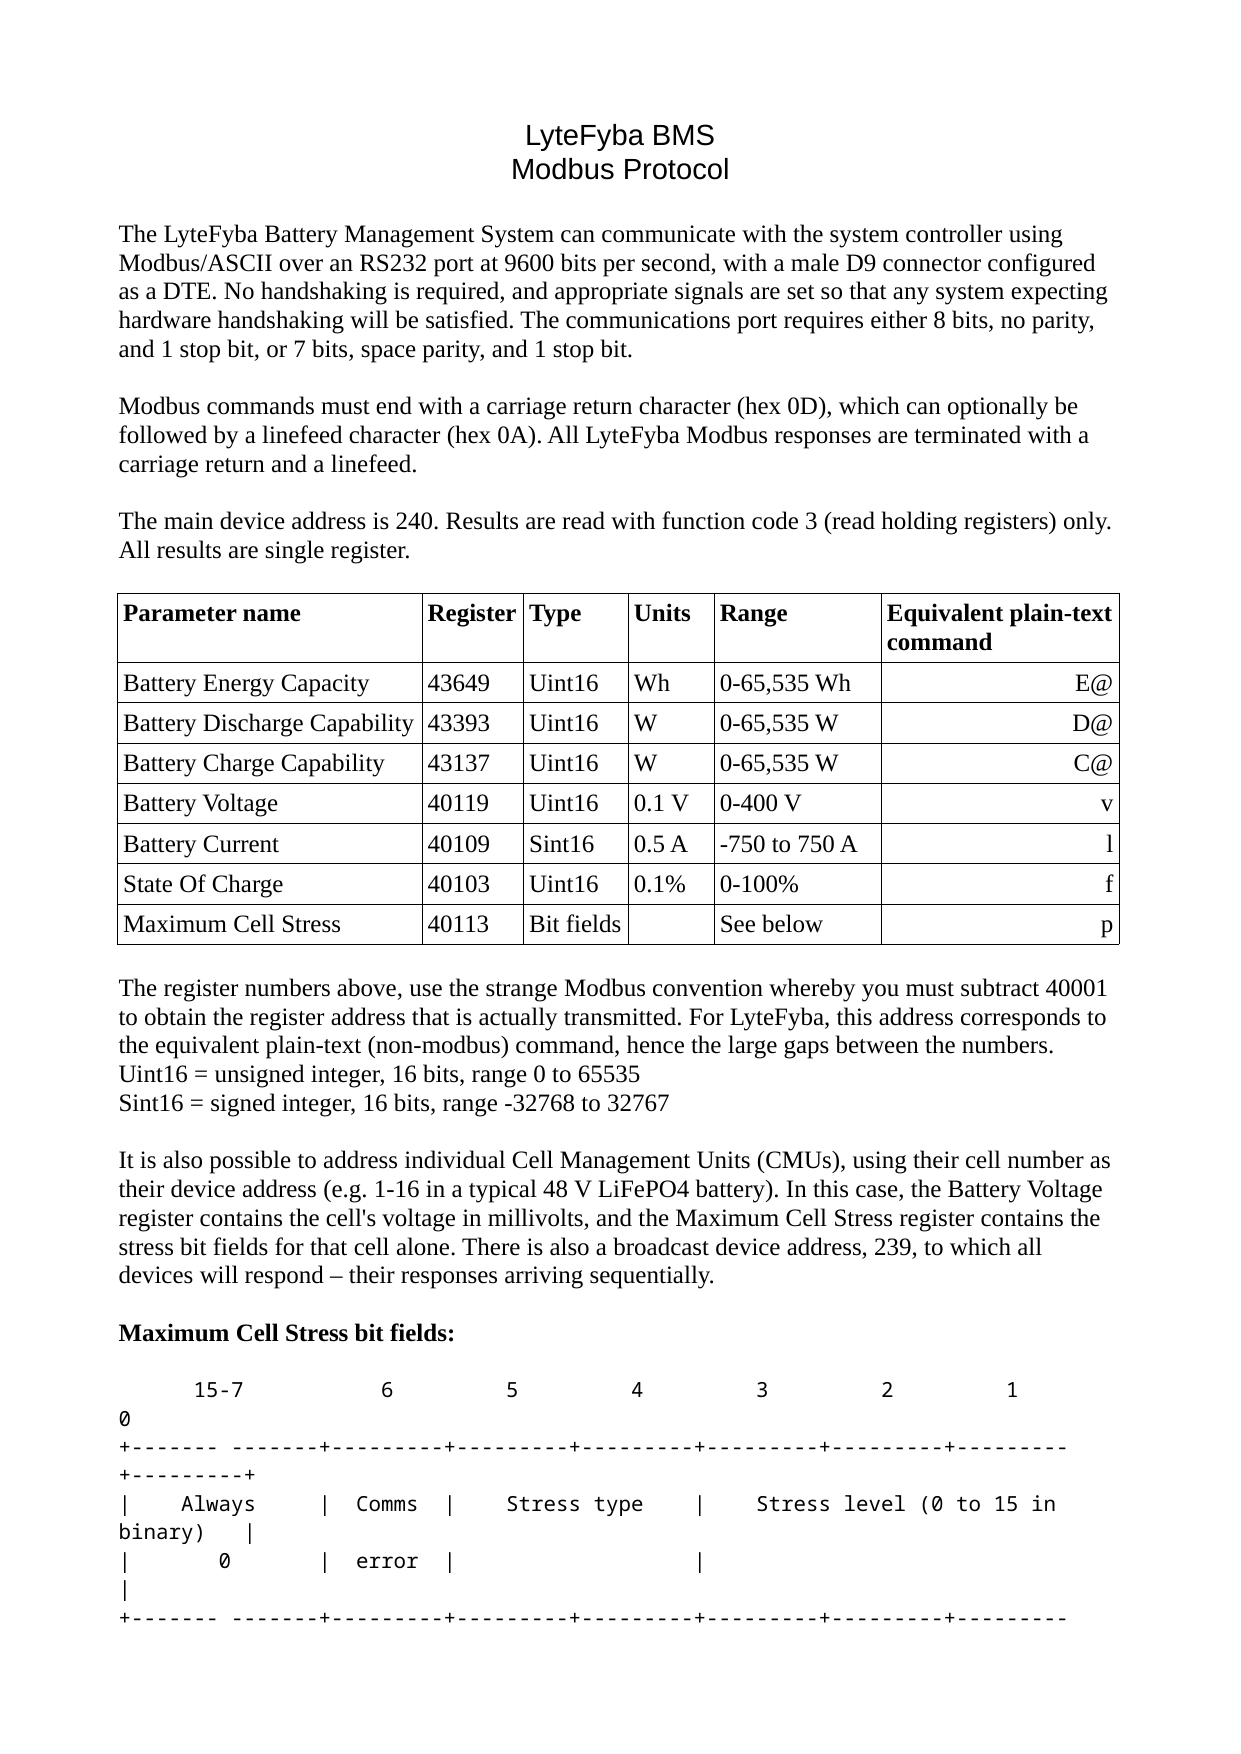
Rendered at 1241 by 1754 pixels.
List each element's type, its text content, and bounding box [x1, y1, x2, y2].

table_cell 40119 [423, 784, 523, 823]
table_cell 0-65,535 W [715, 744, 881, 783]
table_cell Battery Voltage [118, 784, 422, 823]
table_cell Wh [629, 663, 714, 702]
table_cell 43137 [423, 744, 523, 783]
table_cell Uint16 [524, 663, 628, 702]
table_cell Sint16 [524, 824, 628, 863]
table_cell W [629, 744, 714, 783]
table_cell [629, 905, 714, 944]
text LyteFyba BMS [118, 118, 1122, 152]
table_cell 0.5 A [629, 824, 714, 863]
table_header Range [715, 594, 881, 662]
table_cell Battery Charge Capability [118, 744, 422, 783]
table_cell Battery Discharge Capability [118, 703, 422, 742]
table_cell 40109 [423, 824, 523, 863]
table_cell W [629, 703, 714, 742]
table_cell 0.1 V [629, 784, 714, 823]
table_cell 0-65,535 W [715, 703, 881, 742]
table_cell Uint16 [524, 784, 628, 823]
text | 0 | error | | | [118, 1546, 1122, 1603]
table_cell C@ [882, 744, 1119, 783]
text Sint16 = signed integer, 16 bits, range -32768 to 32767 [118, 1088, 1122, 1117]
table_cell 40103 [423, 864, 523, 904]
table_cell Bit fields [524, 905, 628, 944]
text The register numbers above, use the strange Modbus convention whereby you must subtract 40001 to obtain the register address that is actually transmitted. For LyteFyba, this address corresponds to the equivalent plain-text (non-modbus) command, hence the large gaps between the numbers. [118, 973, 1122, 1059]
table_cell f [882, 864, 1119, 904]
text Modbus commands must end with a carriage return character (hex 0D), which can optionally be followed by a linefeed character (hex 0A). All LyteFyba Modbus responses are terminated with a carriage return and a linefeed. [118, 391, 1122, 478]
table_cell 0.1% [629, 864, 714, 904]
table_cell Uint16 [524, 703, 628, 742]
table_cell Maximum Cell Stress [118, 905, 422, 944]
table_cell l [882, 824, 1119, 863]
table_cell See below [715, 905, 881, 944]
table_cell State Of Charge [118, 864, 422, 904]
table_header Parameter name [118, 594, 422, 662]
text The LyteFyba Battery Management System can communicate with the system controller using Modbus/ASCII over an RS232 port at 9600 bits per second, with a male D9 connector configured as a DTE. No handshaking is required, and appropriate signals are set so that any system expecting hardware handshaking will be satisfied. The communications port requires either 8 bits, no parity, and 1 stop bit, or 7 bits, space parity, and 1 stop bit. [118, 219, 1122, 363]
table_cell D@ [882, 703, 1119, 742]
text +------- -------+---------+---------+---------+---------+---------+--------- [118, 1603, 1122, 1631]
table_cell Uint16 [524, 744, 628, 783]
table_cell Uint16 [524, 864, 628, 904]
table_header Equivalent plain-text command [882, 594, 1119, 662]
table_header Register [423, 594, 523, 662]
table_cell -750 to 750 A [715, 824, 881, 863]
table_cell 0-65,535 Wh [715, 663, 881, 702]
table_cell p [882, 905, 1119, 944]
table_cell Battery Energy Capacity [118, 663, 422, 702]
table_cell v [882, 784, 1119, 823]
text | Always | Comms | Stress type | Stress level (0 to 15 in binary) | [118, 1489, 1122, 1546]
text Maximum Cell Stress bit fields: [118, 1318, 1122, 1347]
table_cell 43393 [423, 703, 523, 742]
table_cell E@ [882, 663, 1119, 702]
text Modbus Protocol [118, 152, 1122, 185]
table_cell 43649 [423, 663, 523, 702]
table_header Units [629, 594, 714, 662]
table_cell 0-100% [715, 864, 881, 904]
table_header Type [524, 594, 628, 662]
text Uint16 = unsigned integer, 16 bits, range 0 to 65535 [118, 1059, 1122, 1088]
text 15-7 6 5 4 3 2 1 0 [118, 1375, 1122, 1432]
table_cell 0-400 V [715, 784, 881, 823]
text It is also possible to address individual Cell Management Units (CMUs), using their cell number as their device address (e.g. 1-16 in a typical 48 V LiFePO4 battery). In this case, the Battery Voltage register contains the cell's voltage in millivolts, and the Maximum Cell Stress register contains the stress bit fields for that cell alone. There is also a broadcast device address, 239, to which all devices will respond – their responses arriving sequentially. [118, 1145, 1122, 1289]
table_cell 40113 [423, 905, 523, 944]
text The main device address is 240. Results are read with function code 3 (read holding registers) only. All results are single register. [118, 506, 1122, 564]
text +------- -------+---------+---------+---------+---------+---------+---------+---------+ [118, 1432, 1122, 1489]
table_cell Battery Current [118, 824, 422, 863]
